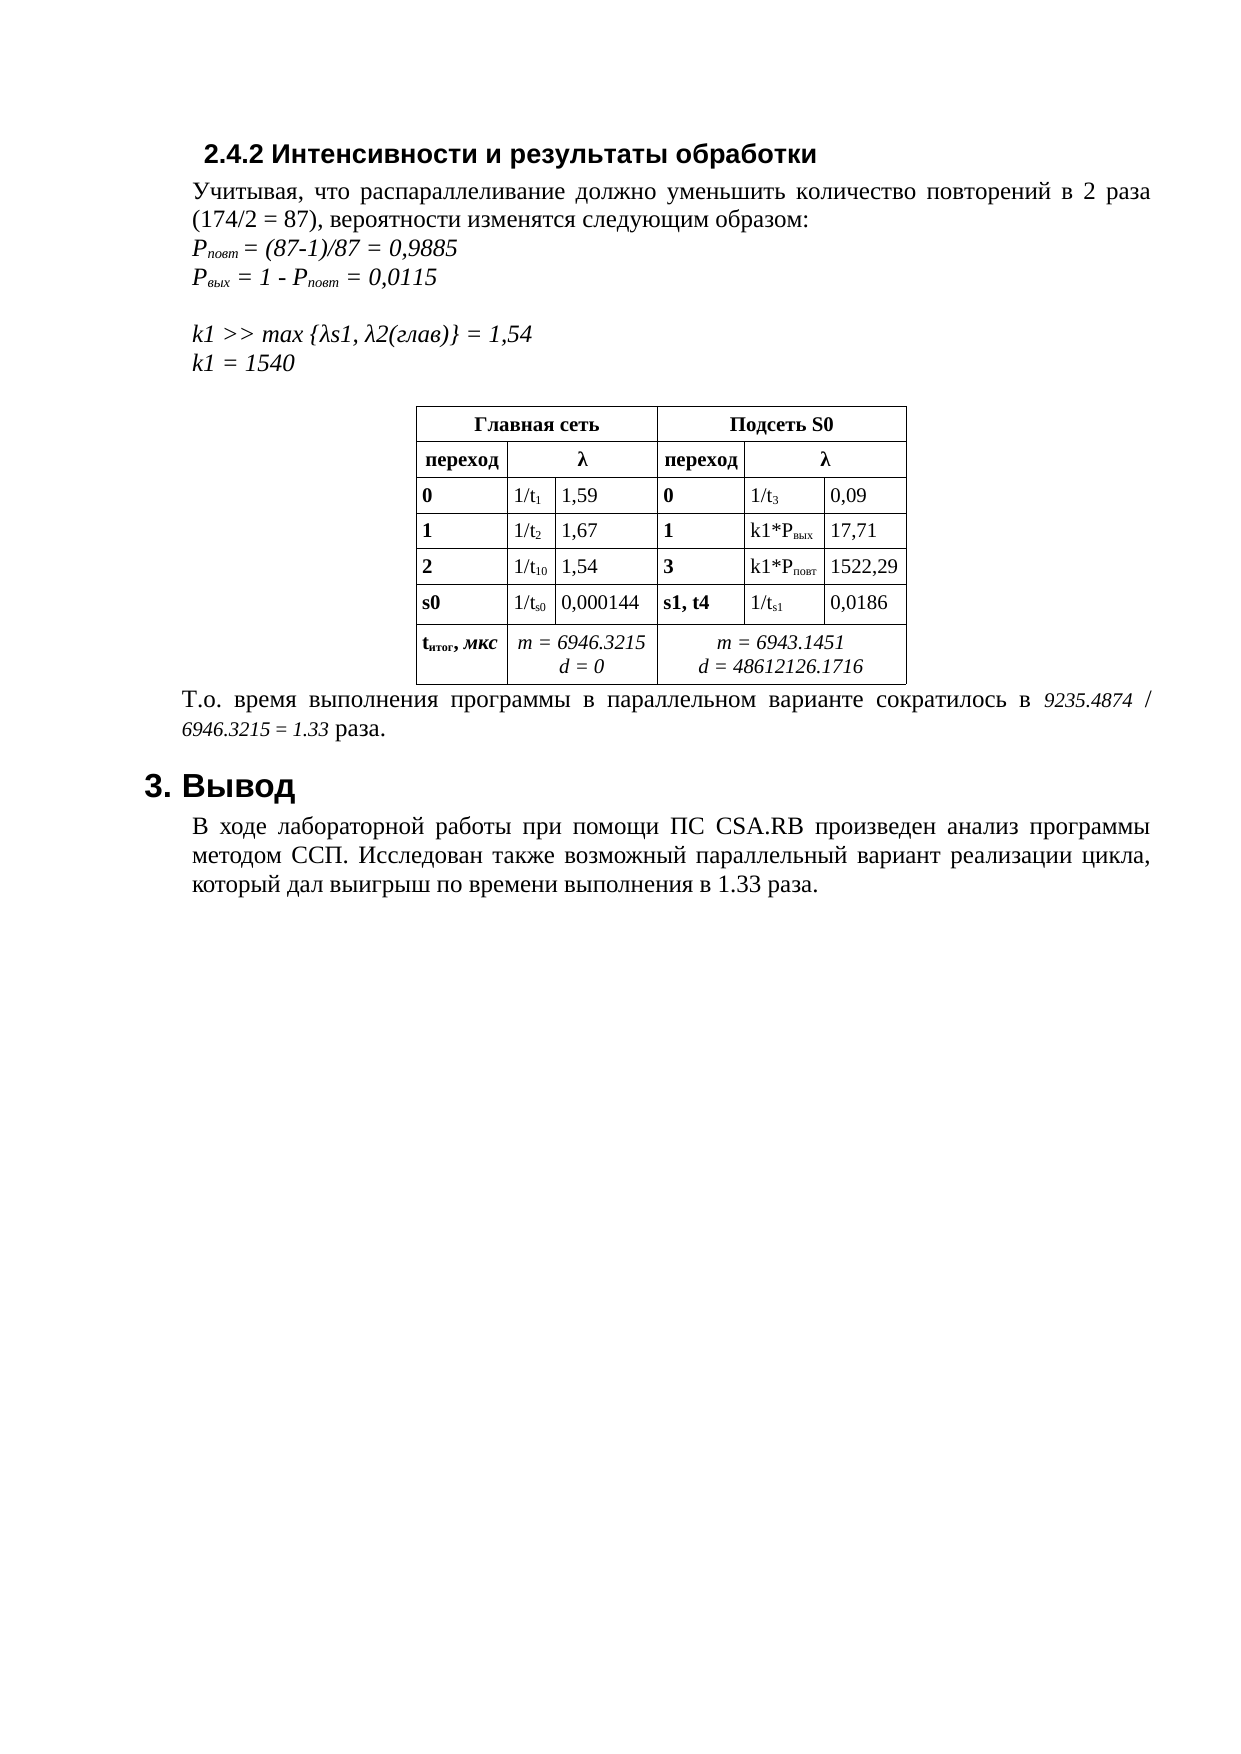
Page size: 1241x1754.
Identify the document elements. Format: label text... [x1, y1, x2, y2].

table_cell s1, t4 [658, 585, 744, 624]
table_cell 1/t10 [508, 549, 555, 584]
table_cell 3 [658, 549, 744, 584]
table_cell 0,0186 [825, 585, 906, 624]
table_cell 17,71 [825, 514, 906, 548]
table_cell 1/ts1 [745, 585, 824, 624]
table_cell 1/ts0 [508, 585, 555, 624]
table_cell 2 [417, 549, 507, 584]
subtitle Интенсивности и результаты обработки [196, 138, 1152, 169]
table_cell m = 6943.1451 d = 48612126.1716 [658, 625, 906, 684]
table_cell 0,09 [825, 478, 906, 513]
table_cell 1,54 [556, 549, 657, 584]
table_cell 1 [658, 514, 744, 548]
table_cell s0 [417, 585, 507, 624]
table_cell m = 6946.3215 d = 0 [508, 625, 657, 684]
table_cell переход [417, 442, 507, 477]
text Pвых = 1 - Pповт = 0,0115 [192, 262, 1152, 291]
table_cell k1*Pвых [745, 514, 824, 548]
table_cell tитог, мкс [417, 625, 507, 684]
table_cell 0,000144 [556, 585, 657, 624]
table_cell 1,59 [556, 478, 657, 513]
table_cell 1,67 [556, 514, 657, 548]
text В ходе лабораторной работы при помощи ПС CSA.RB произведен анализ программы методом ССП. Исследован также возможный параллельный вариант реализации цикла, который дал выигрыш по времени выполнения в 1.33 раза. [192, 811, 1152, 897]
subtitle Вывод [144, 766, 1152, 805]
table_cell 0 [658, 478, 744, 513]
table_cell переход [658, 442, 744, 477]
table_cell 1522,29 [825, 549, 906, 584]
text k1 = 1540 [192, 348, 1152, 377]
table_cell 1 [417, 514, 507, 548]
list Т.о. время выполнения программы в параллельном варианте сократилось в 9235.4874 / 6946.3215 = 1.33 раза. [144, 684, 1152, 741]
table_cell λ [745, 442, 906, 477]
table_header Главная сеть [417, 407, 657, 441]
table_cell λ [508, 442, 657, 477]
table_cell 0 [417, 478, 507, 513]
table_cell k1*Pповт [745, 549, 824, 584]
table_cell 1/t3 [745, 478, 824, 513]
table_cell 1/t2 [508, 514, 555, 548]
text Учитывая, что распараллеливание должно уменьшить количество повторений в 2 раза (174/2 = 87), вероятности изменятся следующим образом: [192, 176, 1152, 233]
table_cell 1/t1 [508, 478, 555, 513]
text Pповт = (87-1)/87 = 0,9885 [192, 233, 1152, 262]
table_header Подсеть S0 [658, 407, 906, 441]
text k1 >> max {λs1, λ2(глав)} = 1,54 [192, 319, 1152, 348]
